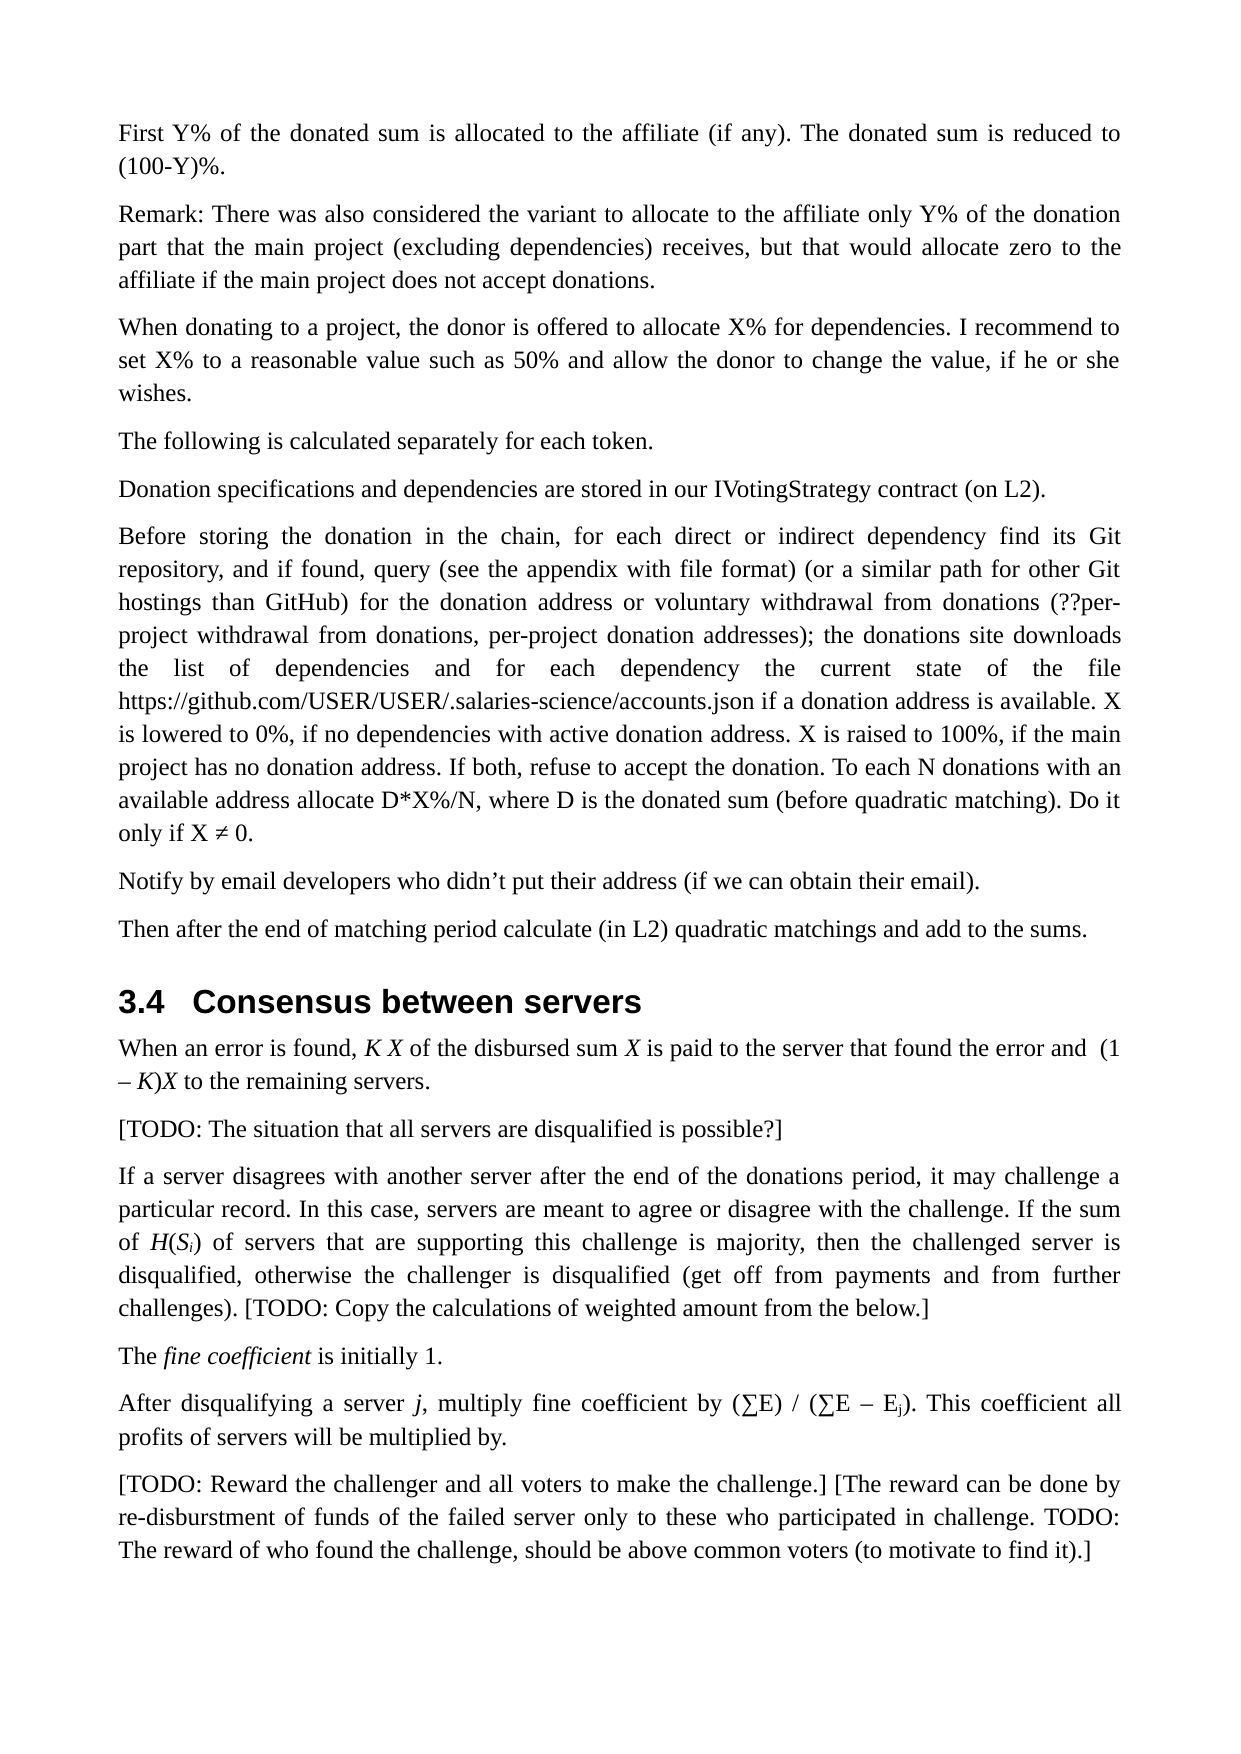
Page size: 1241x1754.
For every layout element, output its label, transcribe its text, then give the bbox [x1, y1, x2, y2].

text Then after the end of matching period calculate (in L2) quadratic matchings and add to the sums. [118, 914, 1122, 942]
text The fine coefficient is initially 1. [118, 1341, 1122, 1370]
text If a server disagrees with another server after the end of the donations period, it may challenge a particular record. In this case, servers are meant to agree or disagree with the challenge. If the sum of H(Si) of servers that are supporting this challenge is majority, then the challenged server is disqualified, otherwise the challenger is disqualified (get off from payments and from further challenges). [TODO: Copy the calculations of weighted amount from the below.] [118, 1161, 1122, 1322]
subtitle Consensus between servers [118, 982, 1122, 1021]
text First Y% of the donated sum is allocated to the affiliate (if any). The donated sum is reduced to (100-Y)%. [118, 118, 1122, 180]
text When an error is found, K X of the disbursed sum X is paid to the server that found the error and (1 – K)X to the remaining servers. [118, 1033, 1122, 1095]
text After disqualifying a server j, multiply fine coefficient by (∑E) / (∑E – Ej). This coefficient all profits of servers will be multiplied by. [118, 1388, 1122, 1450]
text [TODO: Reward the challenger and all voters to make the challenge.] [The reward can be done by re-disburstment of funds of the failed server only to these who participated in challenge. TODO: The reward of who found the challenge, should be above common voters (to motivate to find it).] [118, 1469, 1122, 1564]
text The following is calculated separately for each token. [118, 426, 1122, 455]
text When donating to a project, the donor is offered to allocate X% for dependencies. I recommend to set X% to a reasonable value such as 50% and allow the donor to change the value, if he or she wishes. [118, 312, 1122, 407]
text [TODO: The situation that all servers are disqualified is possible?] [118, 1114, 1122, 1142]
text Remark: There was also considered the variant to allocate to the affiliate only Y% of the donation part that the main project (excluding dependencies) receives, but that would allocate zero to the affiliate if the main project does not accept donations. [118, 199, 1122, 293]
text Notify by email developers who didn’t put their address (if we can obtain their email). [118, 866, 1122, 895]
text Before storing the donation in the chain, for each direct or indirect dependency find its Git repository, and if found, query (see the appendix with file format) (or a similar path for other Git hostings than GitHub) for the donation address or voluntary withdrawal from donations (??per-project withdrawal from donations, per-project donation addresses); the donations site downloads the list of dependencies and for each dependency the current state of the file https://github.com/USER/USER/.salaries-science/accounts.json if a donation address is available. X is lowered to 0%, if no dependencies with active donation address. X is raised to 100%, if the main project has no donation address. If both, refuse to accept the donation. To each N donations with an available address allocate D*X%/N, where D is the donated sum (before quadratic matching). Do it only if X ≠ 0. [118, 521, 1122, 847]
text Donation specifications and dependencies are stored in our IVotingStrategy contract (on L2). [118, 474, 1122, 502]
